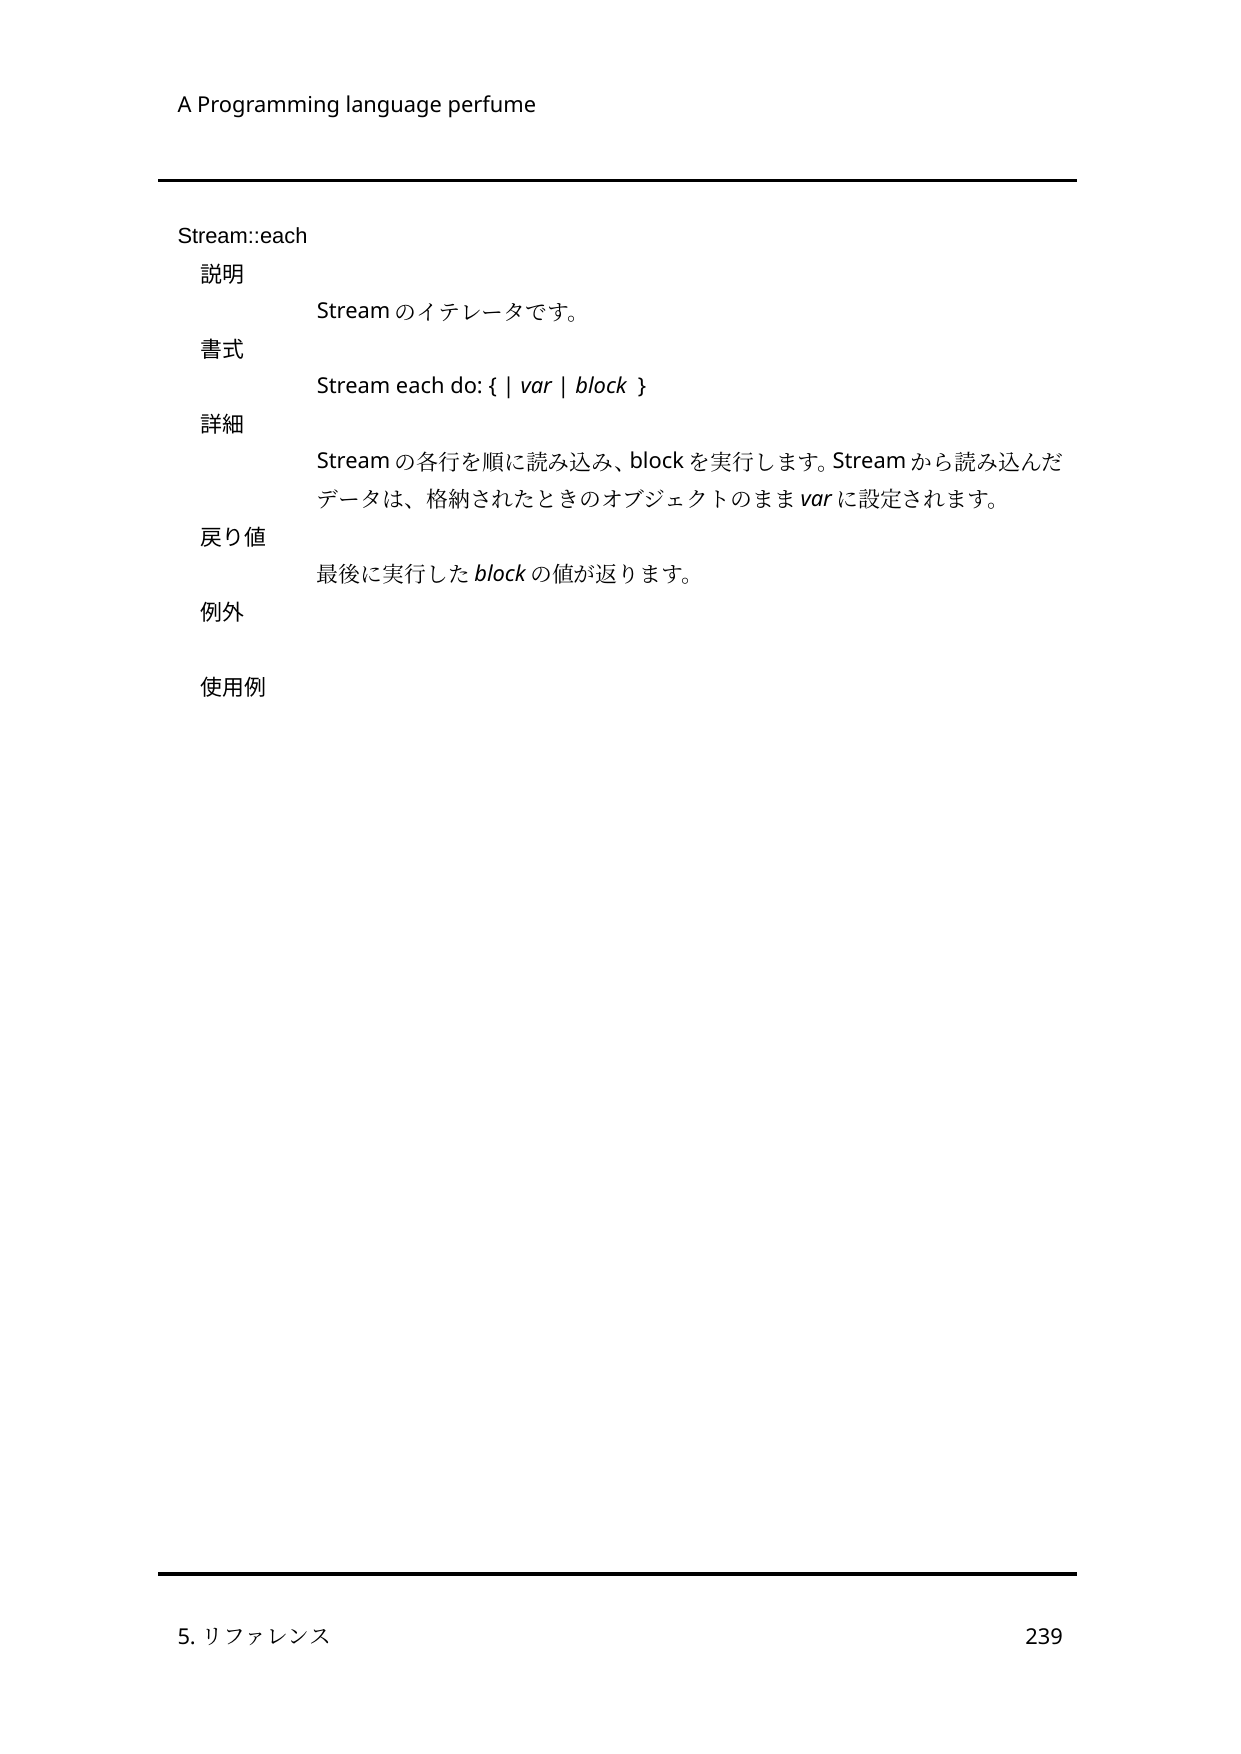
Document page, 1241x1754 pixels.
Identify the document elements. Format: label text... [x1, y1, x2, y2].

subtitle Stream::each [177, 217, 1063, 254]
table_cell 詳細 [200, 404, 317, 517]
table_cell 例外 [200, 592, 317, 667]
table_cell 最後に実行したblockの値が返ります。 [317, 517, 1063, 592]
table_header Streamのイテレータです。 [317, 254, 1063, 329]
table_cell [317, 592, 1063, 667]
table_cell 書式 [200, 329, 317, 404]
table_header 説明 [200, 254, 317, 329]
table_cell 戻り値 [200, 517, 317, 592]
table_cell 使用例 [200, 667, 317, 742]
table_cell [317, 667, 1063, 742]
table_cell Stream each do: { | var | block } [317, 329, 1063, 404]
table_cell Streamの各行を順に読み込み、blockを実行します。Streamから読み込んだデータは、格納されたときのオブジェクトのままvarに設定されます。 [317, 404, 1063, 517]
